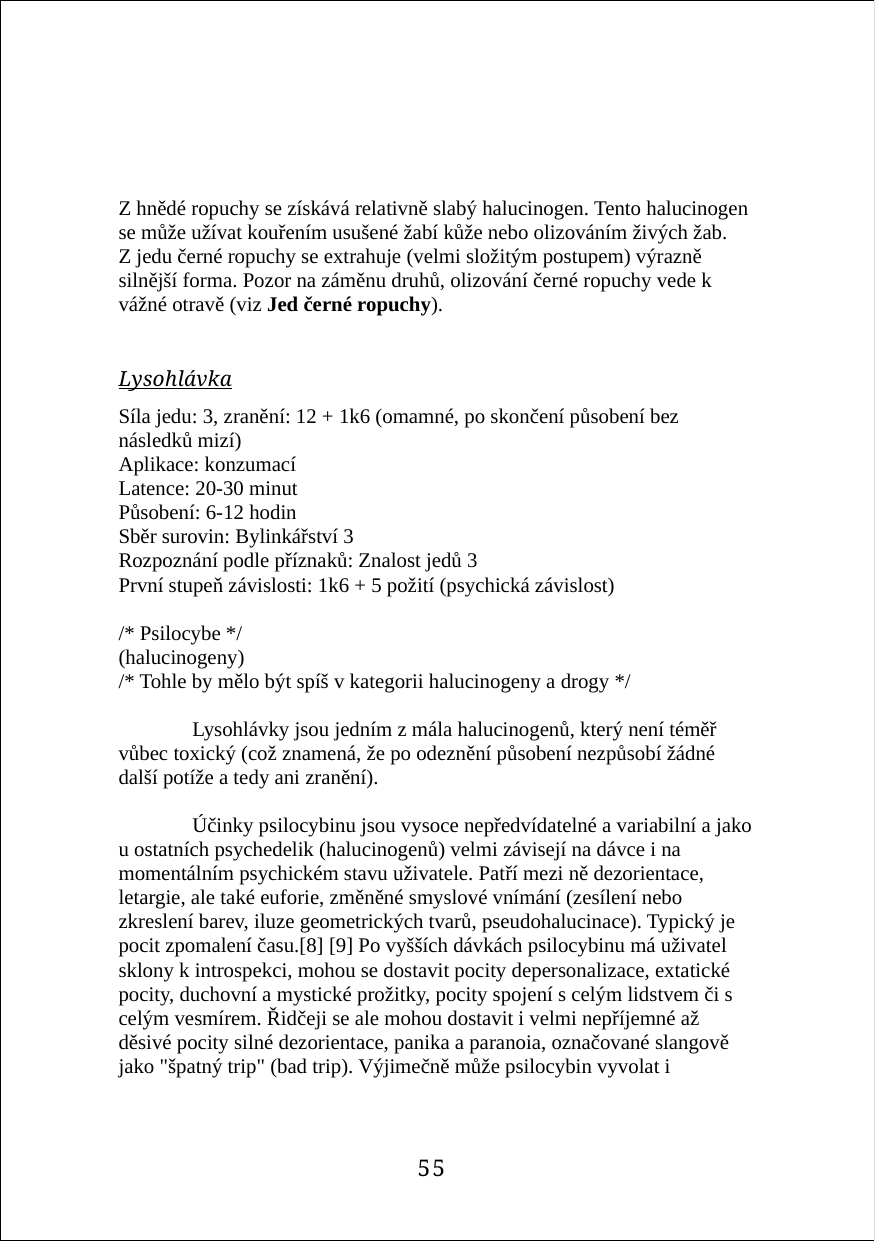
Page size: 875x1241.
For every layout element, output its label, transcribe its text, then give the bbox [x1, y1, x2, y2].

text (halucinogeny) [118, 645, 756, 669]
text Síla jedu: 3, zranění: 12 + 1k6 (omamné, po skončení působení bez následků mizí) [118, 404, 756, 452]
text Lysohlávky jsou jedním z mála halucinogenů, který není téměř vůbec toxický (což znamená, že po odeznění působení nezpůsobí žádné další potíže a tedy ani zranění). [118, 717, 756, 789]
text /* Psilocybe */ [118, 621, 756, 645]
subtitle Lysohlávka [118, 364, 756, 392]
text Z hnědé ropuchy se získává relativně slabý halucinogen. Tento halucinogen se může užívat kouřením usušené žabí kůže nebo olizováním živých žab. [118, 196, 756, 244]
text První stupeň závislosti: 1k6 + 5 požití (psychická závislost) [118, 572, 756, 597]
text Působení: 6-12 hodin [118, 500, 756, 524]
text /* Tohle by mělo být spíš v kategorii halucinogeny a drogy */ [118, 669, 756, 693]
text Sběr surovin: Bylinkářství 3 [118, 524, 756, 548]
text Latence: 20-30 minut [118, 476, 756, 500]
text Účinky psilocybinu jsou vysoce nepředvídatelné a variabilní a jako u ostatních psychedelik (halucinogenů) velmi závisejí na dávce i na momentálním psychickém stavu uživatele. Patří mezi ně dezorientace, letargie, ale také euforie, změněné smyslové vnímání (zesílení nebo zkreslení barev, iluze geometrických tvarů, pseudohalucinace). Typický je pocit zpomalení času.[8] [9] Po vyšších dávkách psilocybinu má uživatel sklony k introspekci, mohou se dostavit pocity depersonalizace, extatické pocity, duchovní a mystické prožitky, pocity spojení s celým lidstvem či s celým vesmírem. Řidčeji se ale mohou dostavit i velmi nepříjemné až děsivé pocity silné dezorientace, panika a paranoia, označované slangově jako "špatný trip" (bad trip). Výjimečně může psilocybin vyvolat i [118, 813, 756, 1078]
text Rozpoznání podle příznaků: Znalost jedů 3 [118, 548, 756, 572]
text Aplikace: konzumací [118, 452, 756, 476]
text Z jedu černé ropuchy se extrahuje (velmi složitým postupem) výrazně silnější forma. Pozor na záměnu druhů, olizování černé ropuchy vede k vážné otravě (viz Jed černé ropuchy). [118, 244, 756, 316]
